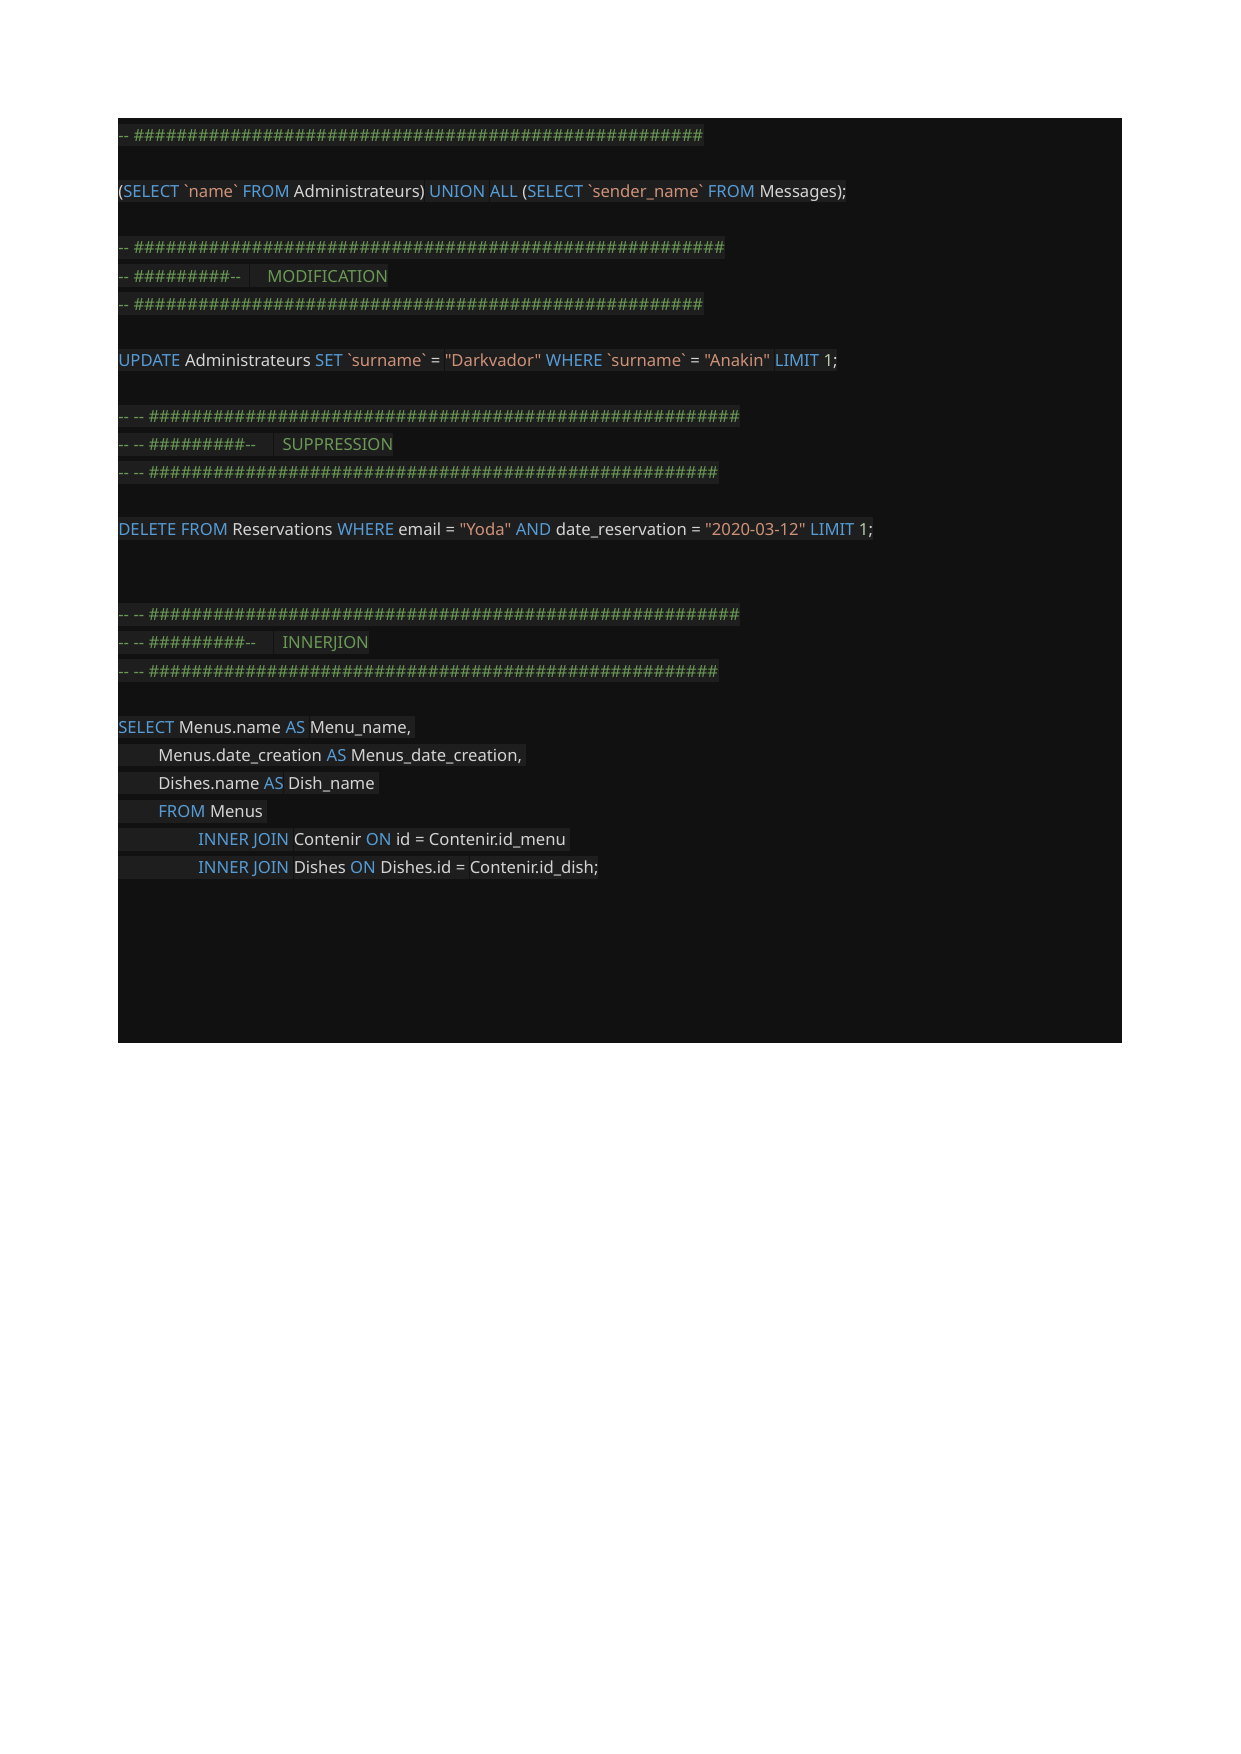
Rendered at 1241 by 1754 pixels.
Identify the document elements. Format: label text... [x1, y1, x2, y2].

text UPDATE Administrateurs SET `surname` = "Darkvador" WHERE `surname` = "Anakin" LIMIT 1; [118, 343, 1122, 371]
text -- -- ####################################################### [118, 598, 1122, 626]
text -- ##################################################### [118, 118, 1122, 146]
text -- ####################################################### [118, 231, 1122, 259]
text DELETE FROM Reservations WHERE email = "Yoda" AND date_reservation = "2020-03-12" LIMIT 1; [118, 512, 1122, 540]
text -- #########-- MODIFICATION [118, 259, 1122, 287]
text (SELECT `name` FROM Administrateurs) UNION ALL (SELECT `sender_name` FROM Messages); [118, 174, 1122, 202]
text -- -- #########-- SUPPRESSION [118, 427, 1122, 456]
text -- -- ##################################################### [118, 654, 1122, 682]
text -- -- ####################################################### [118, 399, 1122, 427]
text -- -- #########-- INNERJION [118, 626, 1122, 654]
text -- ##################################################### [118, 287, 1122, 315]
text Dishes.name AS Dish_name [118, 766, 1122, 794]
text FROM Menus [118, 794, 1122, 823]
text SELECT Menus.name AS Menu_name, [118, 710, 1122, 738]
text INNER JOIN Dishes ON Dishes.id = Contenir.id_dish; [118, 851, 1122, 879]
text INNER JOIN Contenir ON id = Contenir.id_menu [118, 823, 1122, 851]
text -- -- ##################################################### [118, 456, 1122, 484]
text Menus.date_creation AS Menus_date_creation, [118, 738, 1122, 766]
